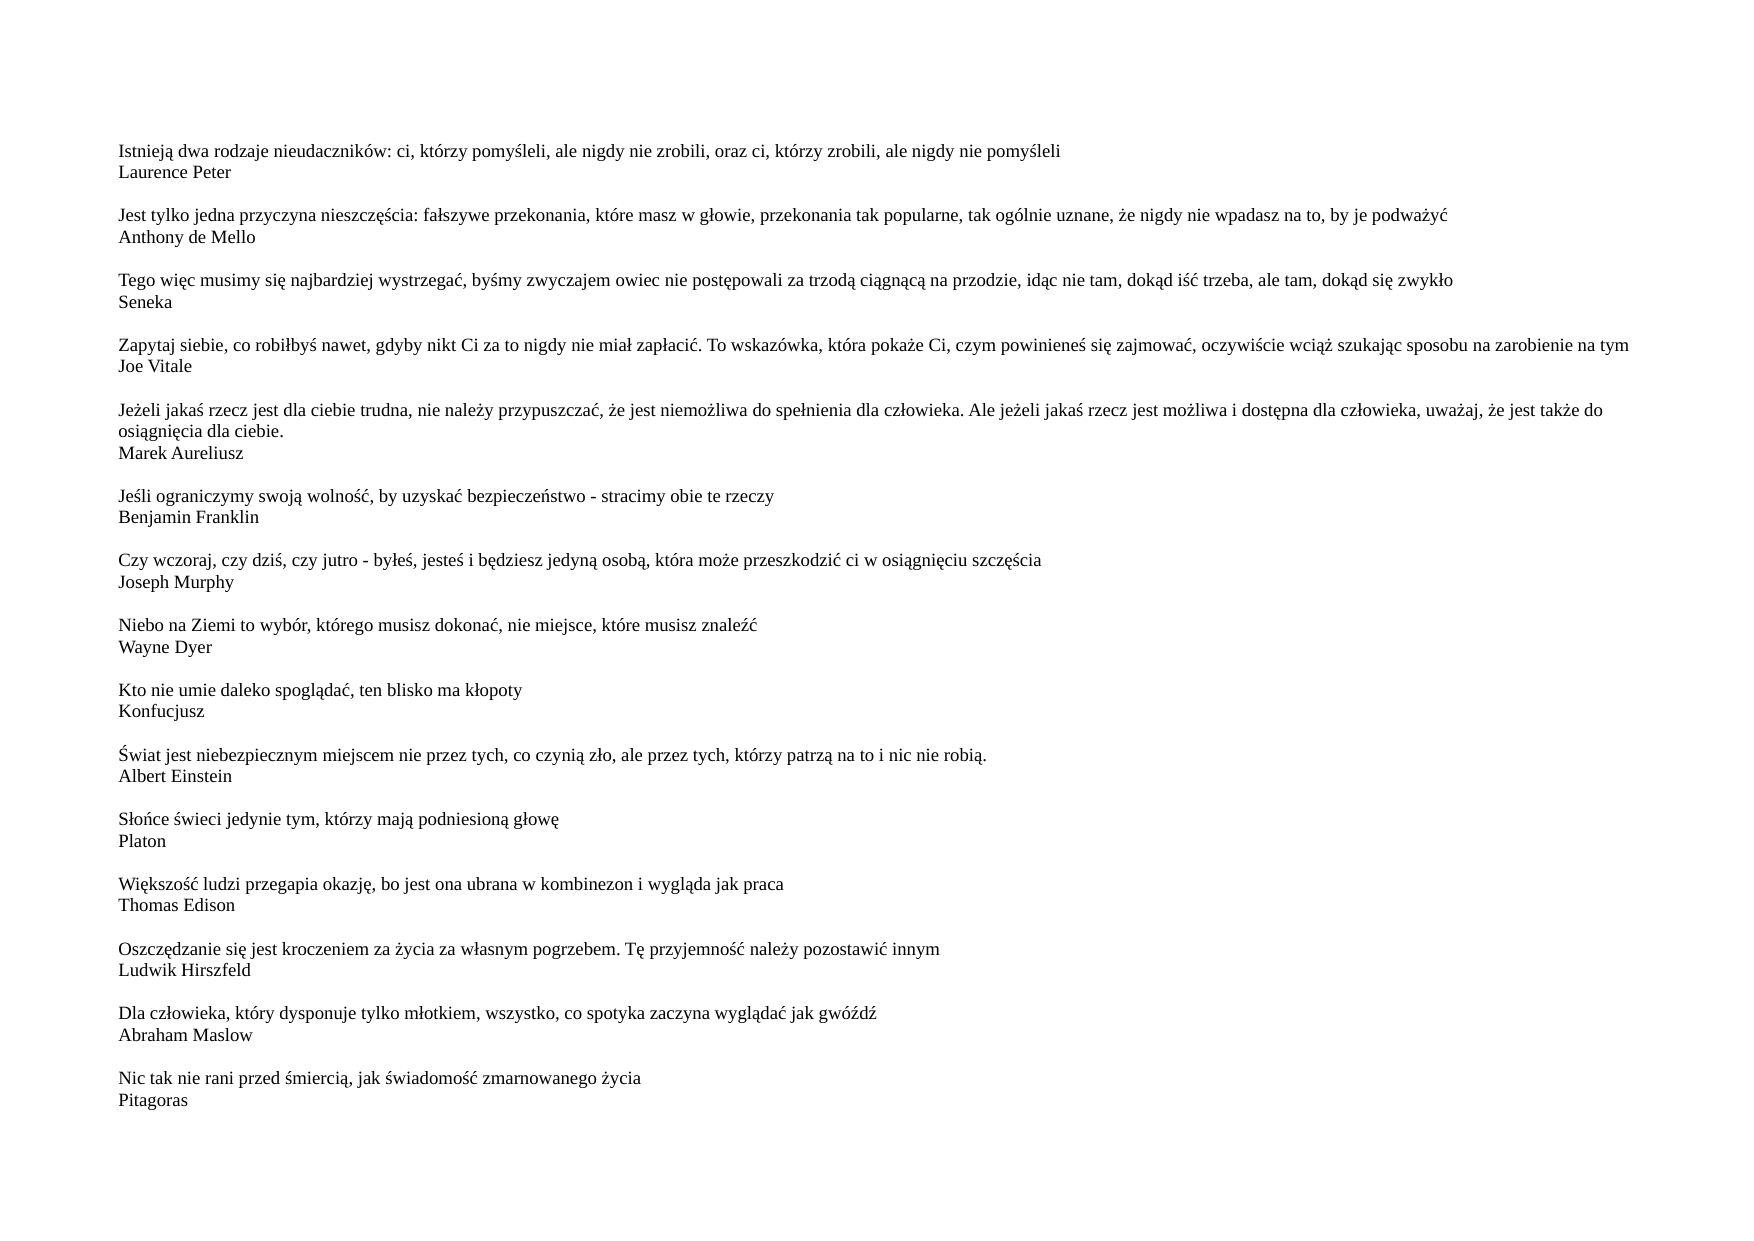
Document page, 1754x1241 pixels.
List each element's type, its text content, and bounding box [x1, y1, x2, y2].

text Jeśli ograniczymy swoją wolność, by uzyskać bezpieczeństwo - stracimy obie te rzeczy [118, 485, 1636, 506]
text Świat jest niebezpiecznym miejscem nie przez tych, co czynią zło, ale przez tych, którzy patrzą na to i nic nie robią. [118, 743, 1636, 765]
text Istnieją dwa rodzaje nieudaczników: ci, którzy pomyśleli, ale nigdy nie zrobili, oraz ci, którzy zrobili, ale nigdy nie pomyśleli [118, 140, 1636, 161]
text Konfucjusz [118, 700, 1636, 722]
text Czy wczoraj, czy dziś, czy jutro - byłeś, jesteś i będziesz jedyną osobą, która może przeszkodzić ci w osiągnięciu szczęścia [118, 549, 1636, 571]
text Jeżeli jakaś rzecz jest dla ciebie trudna, nie należy przypuszczać, że jest niemożliwa do spełnienia dla człowieka. Ale jeżeli jakaś rzecz jest możliwa i dostępna dla człowieka, uważaj, że jest także do osiągnięcia dla ciebie. [118, 398, 1636, 442]
text Joe Vitale [118, 355, 1636, 377]
text Anthony de Mello [118, 226, 1636, 247]
text Słońce świeci jedynie tym, którzy mają podniesioną głowę [118, 808, 1636, 830]
text Abraham Maslow [118, 1024, 1636, 1045]
text Thomas Edison [118, 894, 1636, 916]
text Jest tylko jedna przyczyna nieszczęścia: fałszywe przekonania, które masz w głowie, przekonania tak popularne, tak ogólnie uznane, że nigdy nie wpadasz na to, by je podważyć [118, 204, 1636, 226]
text Większość ludzi przegapia okazję, bo jest ona ubrana w kombinezon i wygląda jak praca [118, 873, 1636, 894]
text Laurence Peter [118, 161, 1636, 183]
text Ludwik Hirszfeld [118, 959, 1636, 981]
text Benjamin Franklin [118, 506, 1636, 528]
text Pitagoras [118, 1088, 1636, 1110]
text Wayne Dyer [118, 636, 1636, 657]
text Seneka [118, 291, 1636, 312]
text Nic tak nie rani przed śmiercią, jak świadomość zmarnowanego życia [118, 1067, 1636, 1088]
text Joseph Murphy [118, 571, 1636, 592]
text Tego więc musimy się najbardziej wystrzegać, byśmy zwyczajem owiec nie postępowali za trzodą ciągnącą na przodzie, idąc nie tam, dokąd iść trzeba, ale tam, dokąd się zwykło [118, 269, 1636, 291]
text Oszczędzanie się jest kroczeniem za życia za własnym pogrzebem. Tę przyjemność należy pozostawić innym [118, 937, 1636, 959]
text Zapytaj siebie, co robiłbyś nawet, gdyby nikt Ci za to nigdy nie miał zapłacić. To wskazówka, która pokaże Ci, czym powinieneś się zajmować, oczywiście wciąż szukając sposobu na zarobienie na tym [118, 334, 1636, 355]
text Albert Einstein [118, 765, 1636, 787]
text Marek Aureliusz [118, 442, 1636, 463]
text Platon [118, 830, 1636, 851]
text Kto nie umie daleko spoglądać, ten blisko ma kłopoty [118, 679, 1636, 700]
text Dla człowieka, który dysponuje tylko młotkiem, wszystko, co spotyka zaczyna wyglądać jak gwóźdź [118, 1002, 1636, 1024]
text Niebo na Ziemi to wybór, którego musisz dokonać, nie miejsce, które musisz znaleźć [118, 614, 1636, 636]
